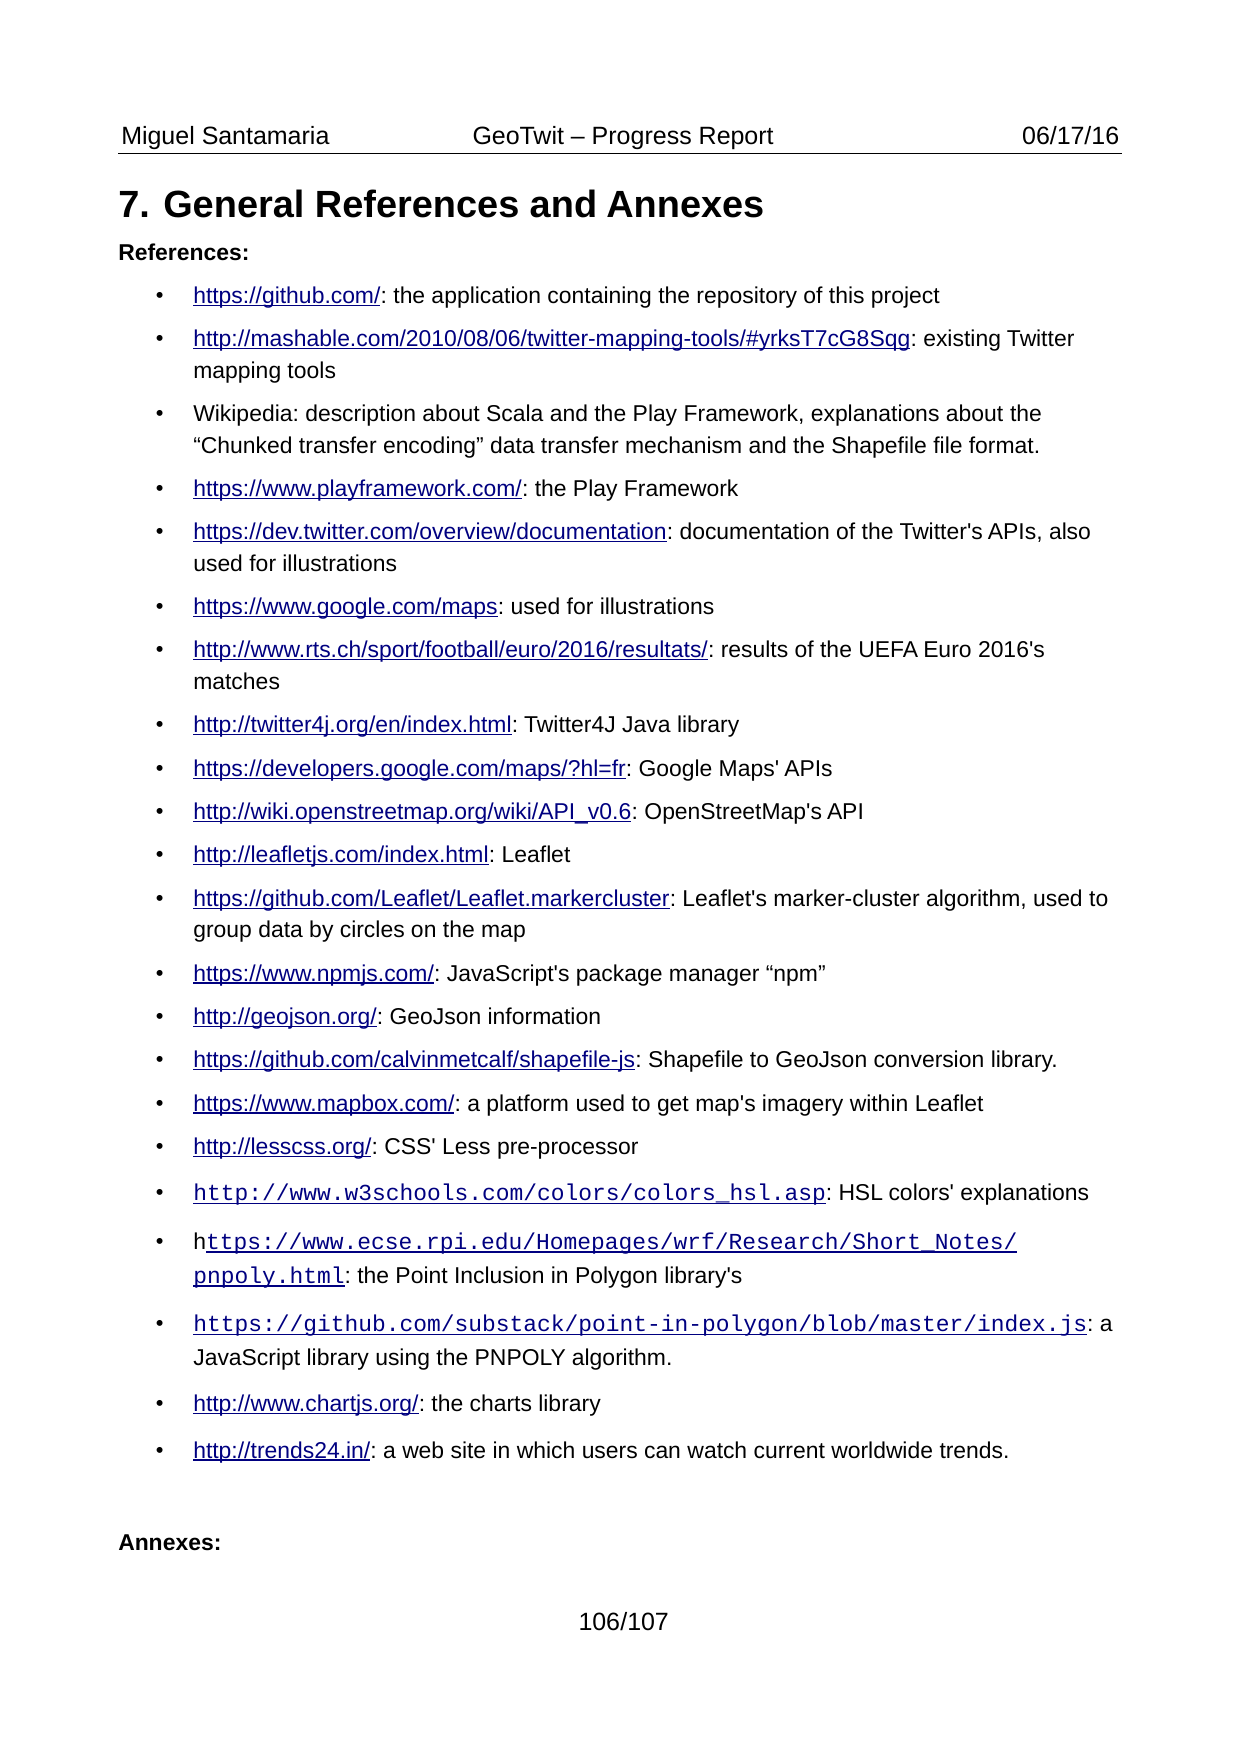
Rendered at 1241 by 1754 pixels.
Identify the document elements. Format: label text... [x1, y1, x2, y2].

list https://dev.twitter.com/overview/documentation: documentation of the Twitter's APIs, also used for illustrations [156, 518, 1122, 576]
list http://geojson.org/: GeoJson information [156, 1003, 1122, 1029]
list http://trends24.in/: a web site in which users can watch current worldwide trends. [156, 1437, 1122, 1463]
list https://www.npmjs.com/: JavaScript's package manager “npm” [156, 959, 1122, 986]
list http://www.rts.ch/sport/football/euro/2016/resultats/: results of the UEFA Euro 2016's matches [156, 636, 1122, 694]
list https://developers.google.com/maps/?hl=fr: Google Maps' APIs [156, 755, 1122, 781]
list https://www.playframework.com/: the Play Framework [156, 475, 1122, 501]
list https://www.mapbox.com/: a platform used to get map's imagery within Leaflet [156, 1089, 1122, 1116]
list https://github.com/: the application containing the repository of this project [156, 282, 1122, 308]
text Annexes: [118, 1529, 1122, 1556]
list http://lesscss.org/: CSS' Less pre-processor [156, 1133, 1122, 1159]
list http://mashable.com/2010/08/06/twitter-mapping-tools/#yrksT7cG8Sqg: existing Twitter mapping tools [156, 325, 1122, 383]
list http://wiki.openstreetmap.org/wiki/API_v0.6: OpenStreetMap's API [156, 798, 1122, 824]
subtitle General References and Annexes [118, 182, 1122, 226]
list https://www.ecse.rpi.edu/Homepages/wrf/Research/Short_Notes/pnpoly.html: the Point Inclusion in Polygon library's [156, 1228, 1122, 1290]
list http://twitter4j.org/en/index.html: Twitter4J Java library [156, 711, 1122, 738]
text References: [118, 238, 1122, 265]
list https://github.com/Leaflet/Leaflet.markercluster: Leaflet's marker-cluster algorithm, used to group data by circles on the map [156, 885, 1122, 943]
list http://leafletjs.com/index.html: Leaflet [156, 841, 1122, 868]
list https://github.com/substack/point-in-polygon/blob/master/index.js: a JavaScript library using the PNPOLY algorithm. [156, 1310, 1122, 1370]
list Wikipedia: description about Scala and the Play Framework, explanations about the “Chunked transfer encoding” data transfer mechanism and the Shapefile file format. [156, 400, 1122, 458]
list https://www.google.com/maps: used for illustrations [156, 593, 1122, 619]
list https://github.com/calvinmetcalf/shapefile-js: Shapefile to GeoJson conversion library. [156, 1046, 1122, 1073]
list http://www.w3schools.com/colors/colors_hsl.asp: HSL colors' explanations [156, 1179, 1122, 1208]
list http://www.chartjs.org/: the charts library [156, 1390, 1122, 1417]
